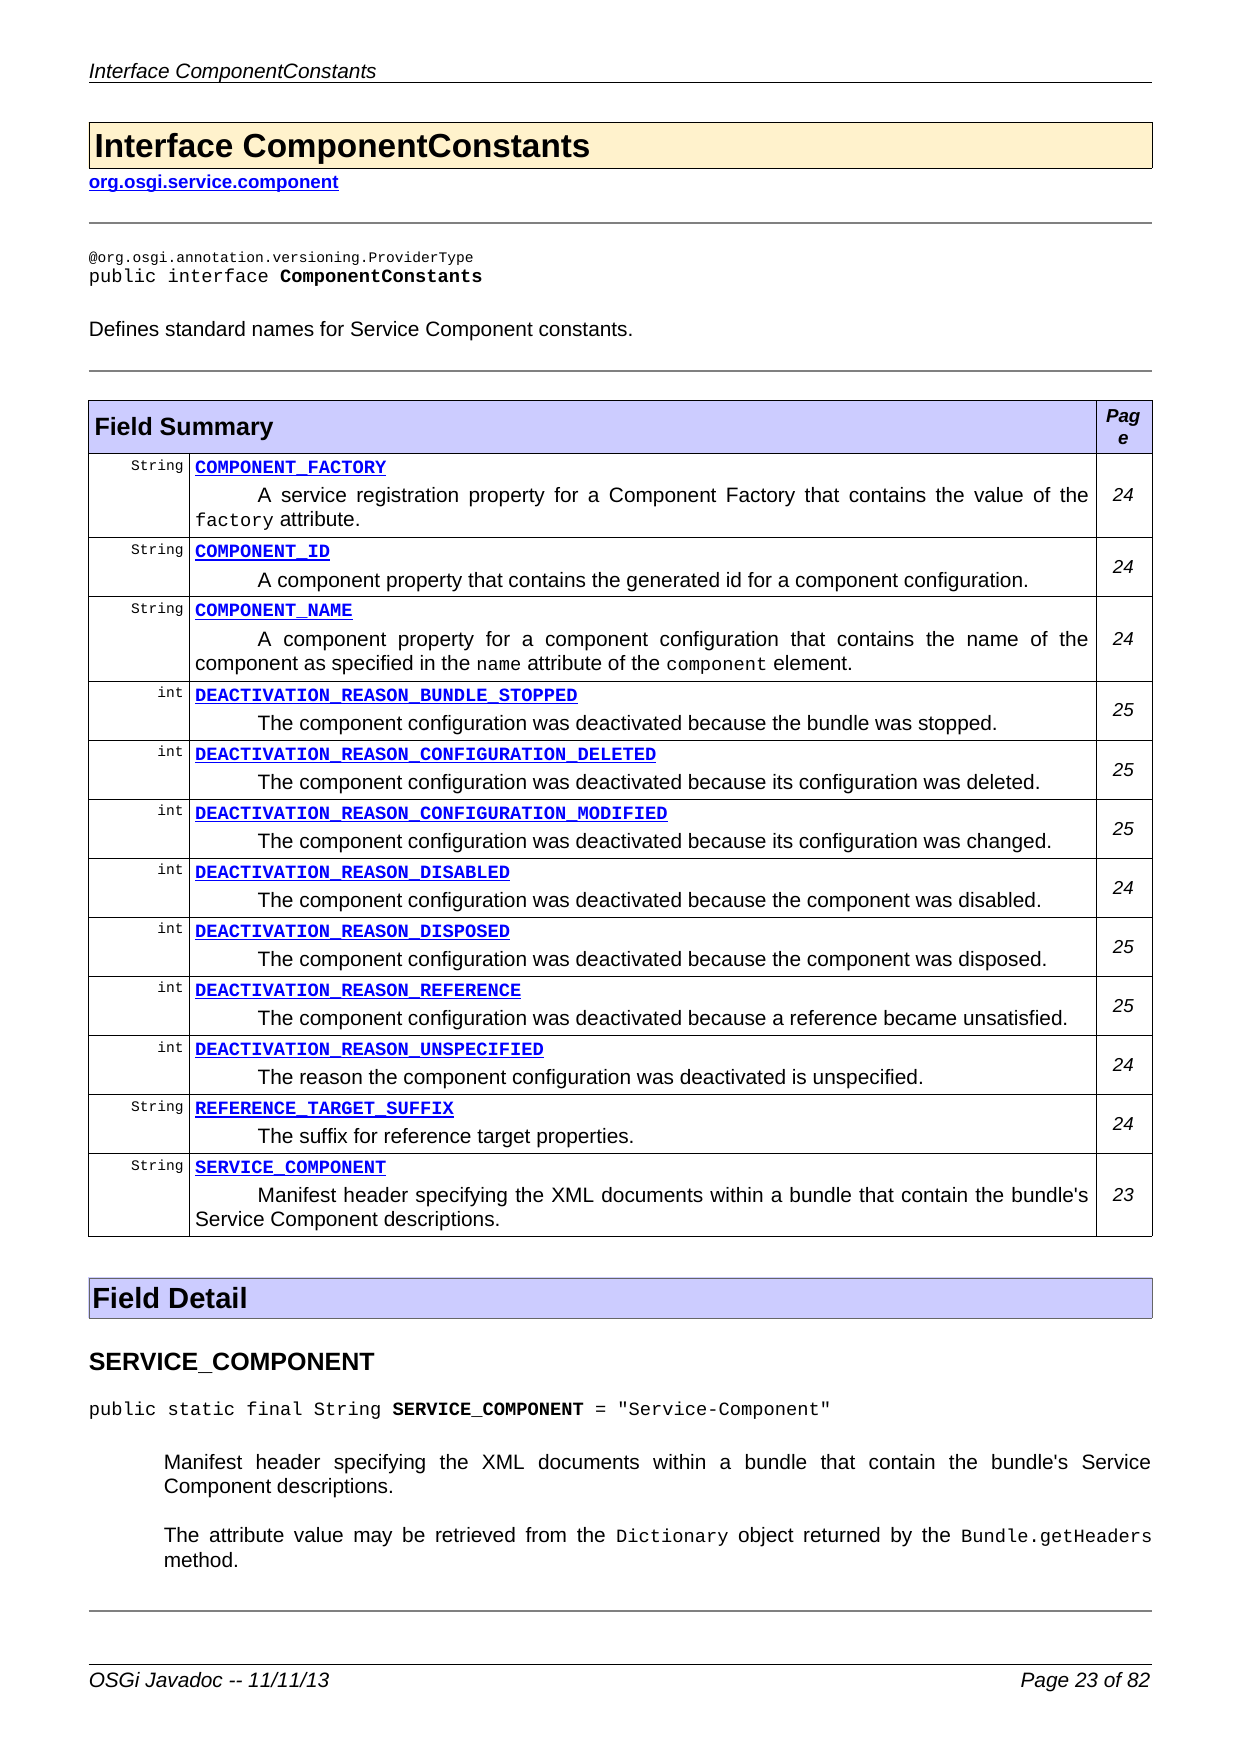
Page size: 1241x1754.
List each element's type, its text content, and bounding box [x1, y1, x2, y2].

text @org.osgi.annotation.versioning.ProviderType public interface ComponentConstants [88, 250, 1152, 288]
table_cell 24 [1097, 538, 1152, 596]
table_cell int [89, 977, 189, 1035]
table_cell 24 [1097, 1036, 1152, 1094]
table_cell int [89, 918, 189, 976]
text public static final String SERVICE_COMPONENT = "Service-Component" [88, 1399, 1152, 1421]
table_cell 24 [1097, 859, 1152, 917]
table_cell DEACTIVATION_REASON_BUNDLE_STOPPED The component configuration was deactivated because the bundle was stopped. [190, 682, 1096, 739]
table_cell int [89, 682, 189, 739]
subtitle SERVICE_COMPONENT [88, 1347, 1152, 1375]
table_cell SERVICE_COMPONENT Manifest header specifying the XML documents within a bundle that contain the bundle's Service Component descriptions. [190, 1154, 1096, 1236]
table_cell 24 [1097, 454, 1152, 537]
table_cell 24 [1097, 1095, 1152, 1153]
text Defines standard names for Service Component constants. [88, 317, 1152, 341]
table_cell COMPONENT_NAME A component property for a component configuration that contains the name of the component as specified in the name attribute of the component element. [190, 597, 1096, 681]
table_header Field Summary [89, 401, 1096, 453]
table_cell int [89, 741, 189, 799]
table_cell 25 [1097, 918, 1152, 976]
text The attribute value may be retrieved from the Dictionary object returned by the Bundle.getHeaders method. [163, 1523, 1152, 1572]
text org.osgi.service.component [88, 171, 1152, 193]
table_cell DEACTIVATION_REASON_DISABLED The component configuration was deactivated because the component was disabled. [190, 859, 1096, 917]
subtitle Field Detail [90, 1279, 1152, 1318]
table_cell int [89, 859, 189, 917]
table_cell String [89, 597, 189, 681]
text Manifest header specifying the XML documents within a bundle that contain the bundle's Service Component descriptions. [163, 1450, 1152, 1498]
table_cell 23 [1097, 597, 1152, 681]
table_cell String [89, 538, 189, 596]
table_cell DEACTIVATION_REASON_UNSPECIFIED The reason the component configuration was deactivated is unspecified. [190, 1036, 1096, 1094]
table_cell String [89, 1154, 189, 1236]
subtitle Interface ComponentConstants [90, 123, 1152, 168]
table_header Page [1097, 401, 1152, 453]
table_cell 25 [1097, 800, 1152, 858]
table_cell COMPONENT_ID A component property that contains the generated id for a component configuration. [190, 538, 1096, 596]
table_cell String [89, 454, 189, 537]
table_cell 24 [1097, 977, 1152, 1035]
table_cell COMPONENT_FACTORY A service registration property for a Component Factory that contains the value of the factory attribute. [190, 454, 1096, 537]
table_cell DEACTIVATION_REASON_CONFIGURATION_DELETED The component configuration was deactivated because its configuration was deleted. [190, 741, 1096, 799]
table_cell int [89, 1036, 189, 1094]
table_cell DEACTIVATION_REASON_DISPOSED The component configuration was deactivated because the component was disposed. [190, 918, 1096, 976]
table_cell REFERENCE_TARGET_SUFFIX The suffix for reference target properties. [190, 1095, 1096, 1153]
table_cell 25 [1097, 741, 1152, 799]
table_cell String [89, 1095, 189, 1153]
table_cell 25 [1097, 682, 1152, 739]
table_cell DEACTIVATION_REASON_REFERENCE The component configuration was deactivated because a reference became unsatisfied. [190, 977, 1096, 1035]
table_cell DEACTIVATION_REASON_CONFIGURATION_MODIFIED The component configuration was deactivated because its configuration was changed. [190, 800, 1096, 858]
table_cell int [89, 800, 189, 858]
table_cell 23 [1097, 1154, 1152, 1236]
